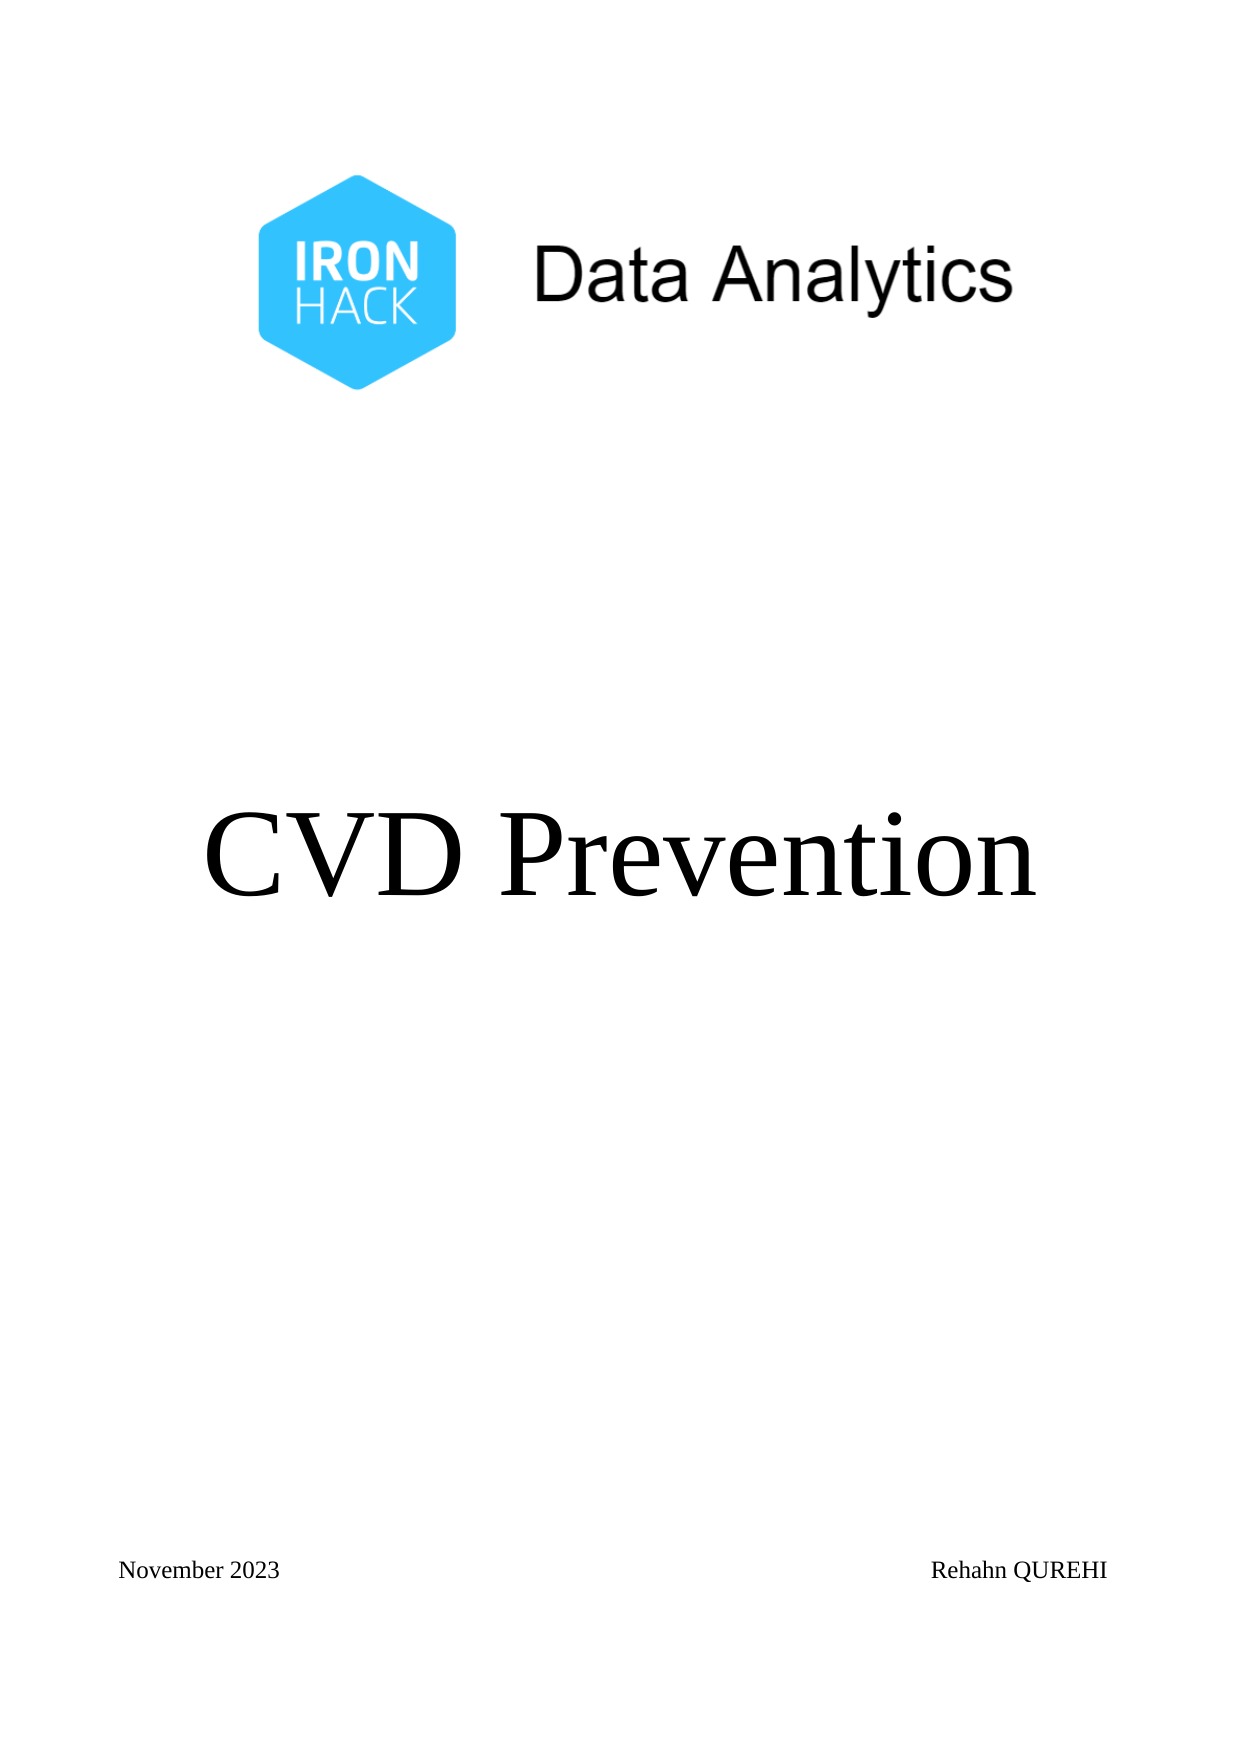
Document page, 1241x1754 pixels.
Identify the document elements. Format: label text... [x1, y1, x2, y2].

text CVD Prevention [118, 779, 1122, 923]
picture [215, 146, 1025, 406]
text November 2023 Rehahn QUREHI [118, 1555, 1122, 1613]
